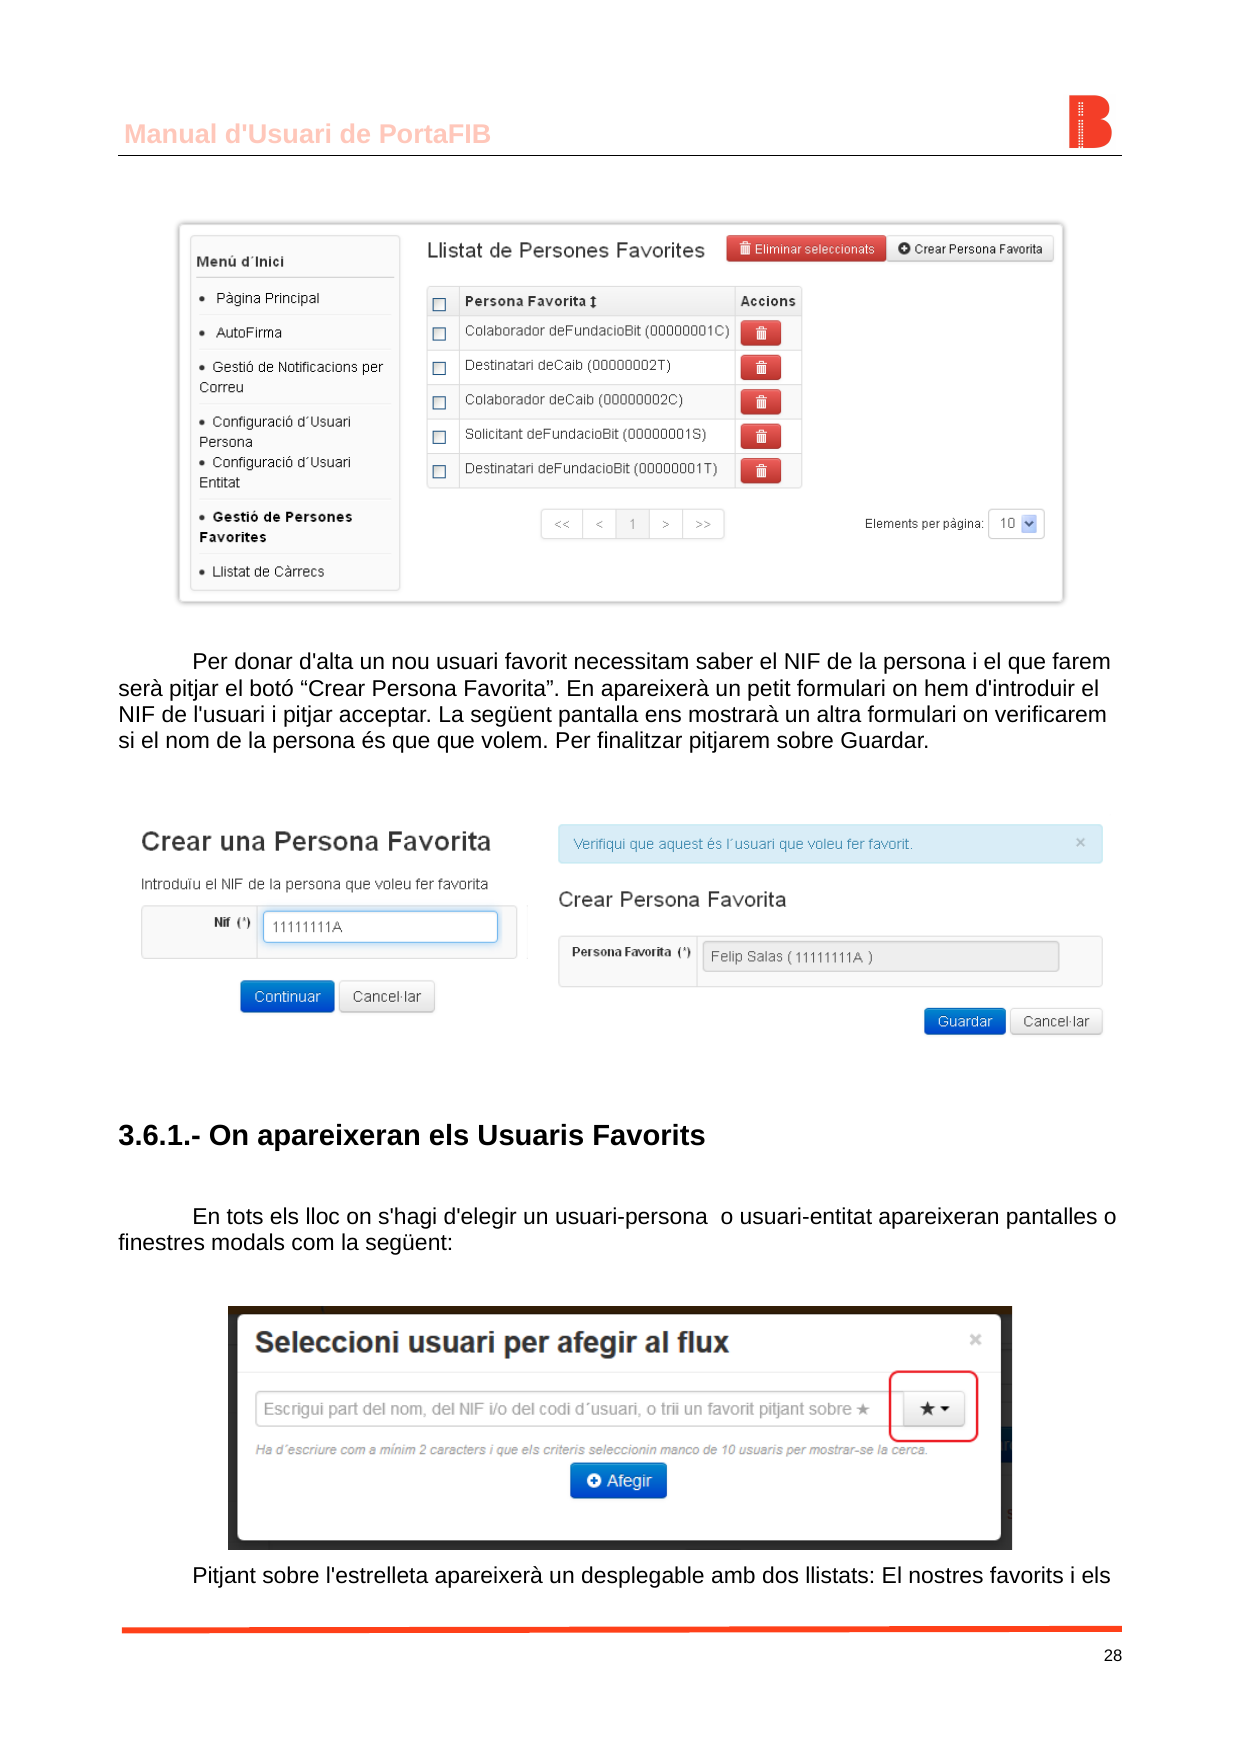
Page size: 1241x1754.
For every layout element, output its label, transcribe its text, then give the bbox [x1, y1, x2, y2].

text Per donar d'alta un nou usuari favorit necessitam saber el NIF de la persona i el que farem serà pitjar el botó “Crear Persona Favorita”. En apareixerà un petit formulari on hem d'introduir el NIF de l'usuari i pitjar acceptar. La següent pantalla ens mostrarà un altra formulari on verificarem si el nom de la persona és que que volem. Per finalitzar pitjarem sobre Guardar. [118, 648, 1122, 754]
picture [228, 1306, 1013, 1550]
picture [547, 814, 1111, 1045]
subtitle On apareixeran els Usuaris Favorits [118, 1118, 1122, 1151]
picture [168, 215, 1072, 610]
text En tots els lloc on s'hagi d'elegir un usuari-persona o usuari-entitat apareixeran pantalles o finestres modals com la següent: [118, 1203, 1122, 1256]
picture [1063, 94, 1117, 150]
table_header [118, 805, 541, 1054]
table_header [541, 805, 1122, 1054]
picture [123, 810, 528, 1049]
text Pitjant sobre l'estrelleta apareixerà un desplegable amb dos llistats: El nostres favorits i els [118, 1562, 1122, 1589]
